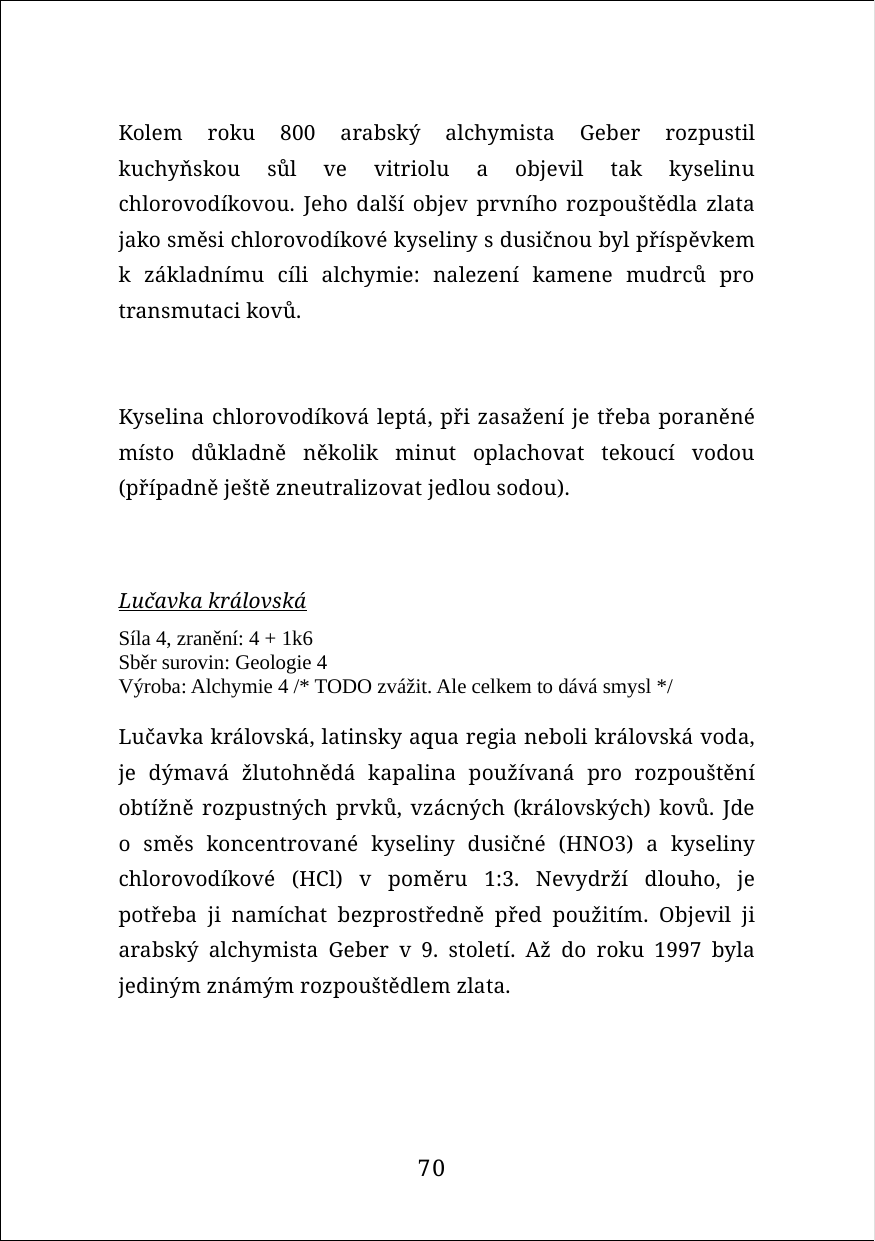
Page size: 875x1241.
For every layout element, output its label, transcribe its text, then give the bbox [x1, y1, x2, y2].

subtitle Lučavka královská [118, 586, 756, 614]
text Lučavka královská, latinsky aqua regia neboli královská voda, je dýmavá žlutohnědá kapalina používaná pro rozpouštění obtížně rozpustných prvků, vzácných (královských) kovů. Jde o směs koncentrované kyseliny dusičné (HNO3) a kyseliny chlorovodíkové (HCl) v poměru 1:3. Nevydrží dlouho, je potřeba ji namíchat bezprostředně před použitím. Objevil ji arabský alchymista Geber v 9. století. Až do roku 1997 byla jediným známým rozpouštědlem zlata. [118, 722, 756, 999]
text Kolem roku 800 arabský alchymista Geber rozpustil kuchyňskou sůl ve vitriolu a objevil tak kyselinu chlorovodíkovou. Jeho další objev prvního rozpouštědla zlata jako směsi chlorovodíkové kyseliny s dusičnou byl příspěvkem k základnímu cíli alchymie: nalezení kamene mudrců pro transmutaci kovů. [118, 118, 756, 324]
text Sběr surovin: Geologie 4 [118, 650, 756, 674]
text Kyselina chlorovodíková leptá, při zasažení je třeba poraněné místo důkladně několik minut oplachovat tekoucí vodou (případně ještě zneutralizovat jedlou sodou). [118, 402, 756, 502]
text Síla 4, zranění: 4 + 1k6 [118, 626, 756, 650]
text Výroba: Alchymie 4 /* TODO zvážit. Ale celkem to dává smysl */ [118, 674, 756, 698]
